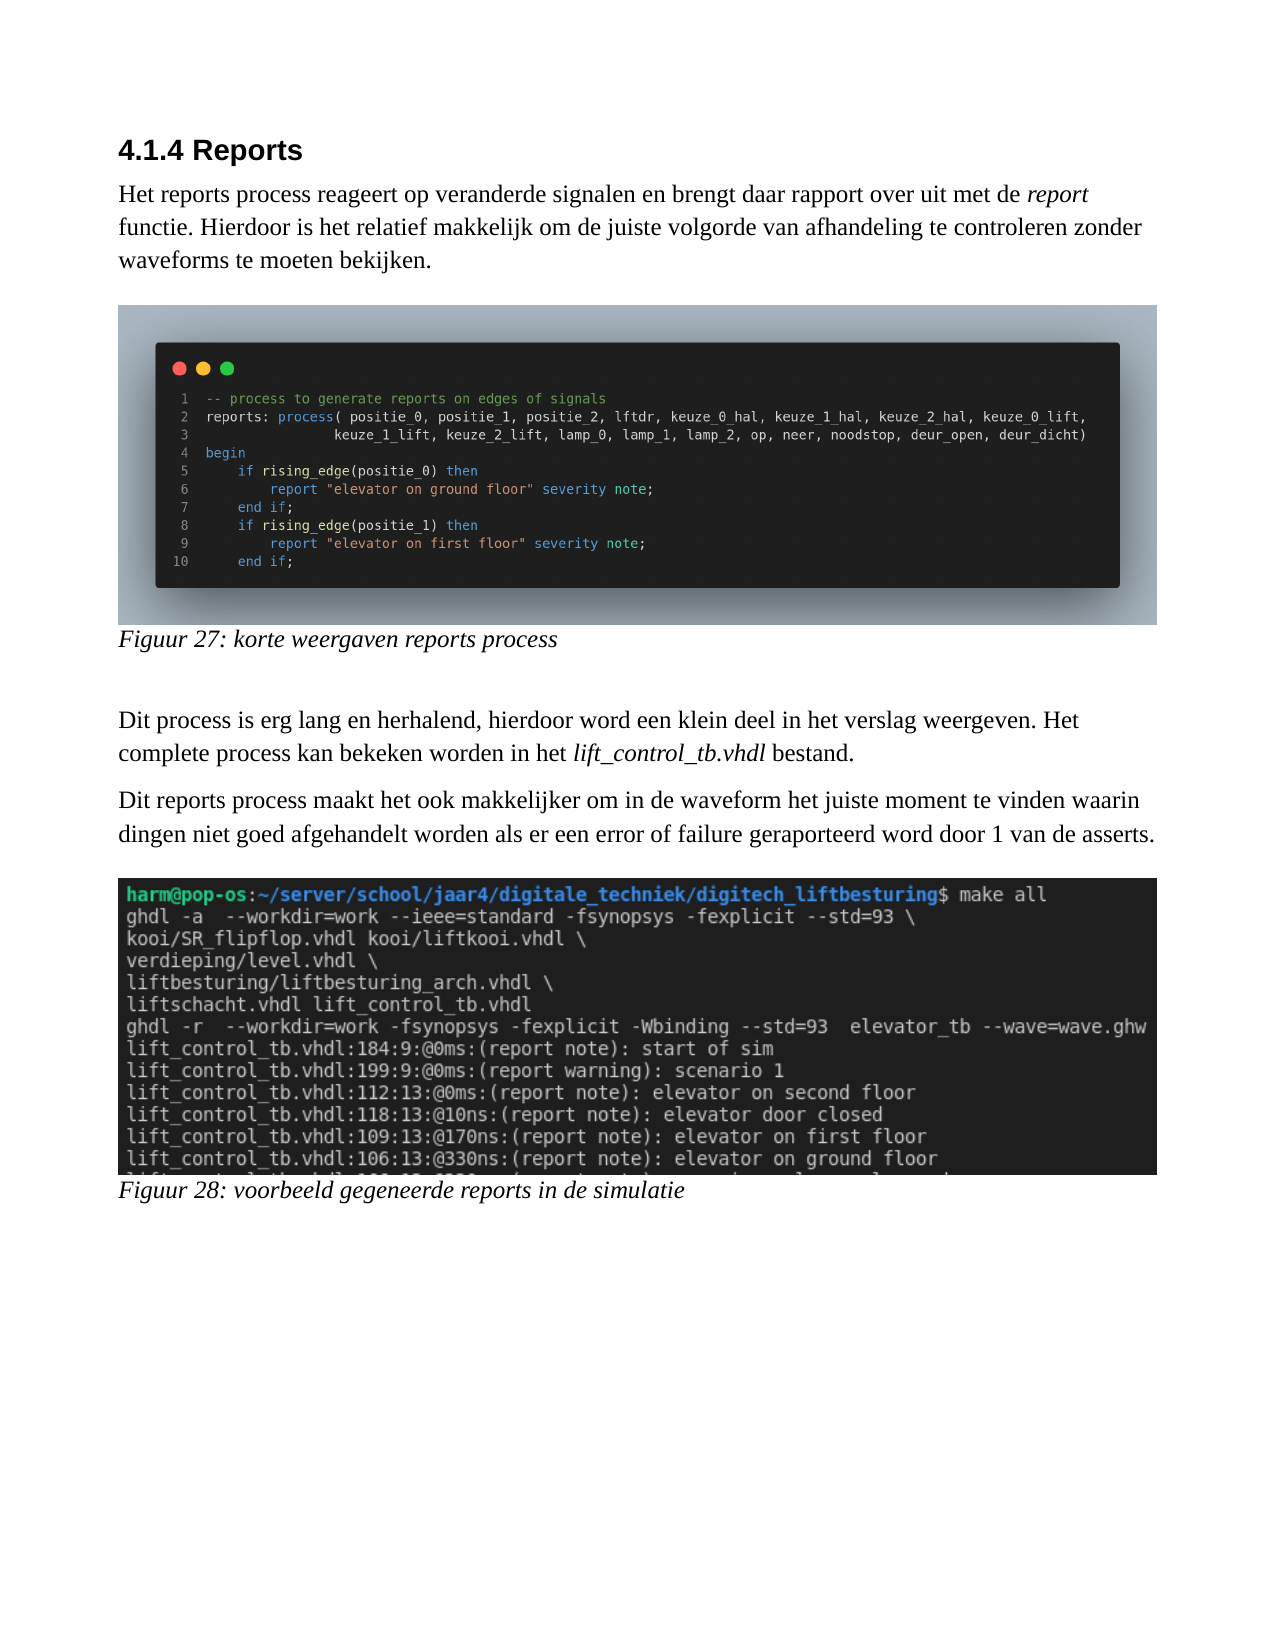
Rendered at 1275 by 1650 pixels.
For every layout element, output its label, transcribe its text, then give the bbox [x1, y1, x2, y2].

subtitle Reports [118, 133, 1157, 166]
text Dit reports process maakt het ook makkelijker om in de waveform het juiste moment te vinden waarin dingen niet goed afgehandelt worden als er een error of failure geraporteerd word door 1 van de asserts. [118, 786, 1157, 847]
picture [118, 305, 1157, 625]
text Het reports process reageert op veranderde signalen en brengt daar rapport over uit met de report functie. Hierdoor is het relatief makkelijk om de juiste volgorde van afhandeling te controleren zonder waveforms te moeten bekijken. [118, 179, 1157, 274]
text Dit process is erg lang en herhalend, hierdoor word een klein deel in het verslag weergeven. Het complete process kan bekeken worden in het lift_control_tb.vhdl bestand. [118, 705, 1157, 767]
text Figuur 27: korte weergaven reports process [118, 625, 1157, 653]
picture [118, 878, 1157, 1175]
text Figuur 28: voorbeeld gegeneerde reports in de simulatie [118, 1175, 1157, 1203]
